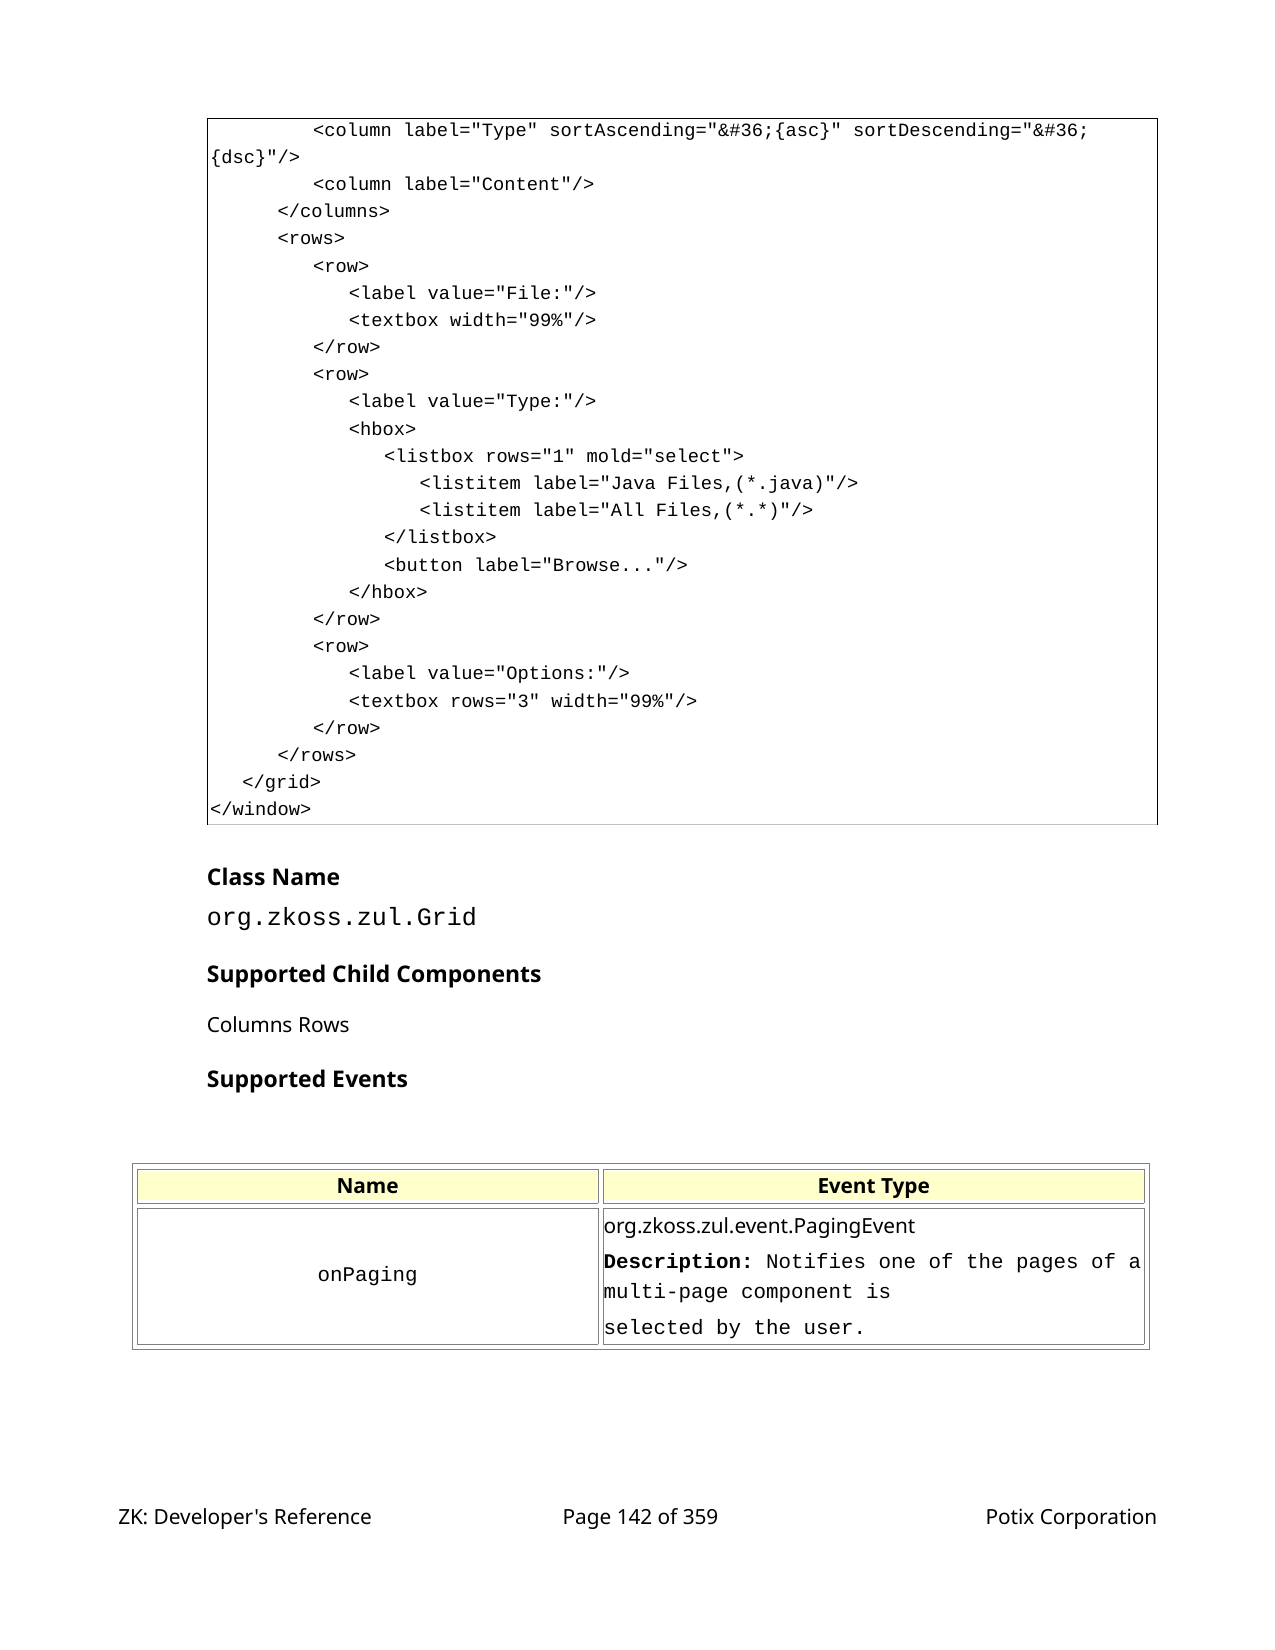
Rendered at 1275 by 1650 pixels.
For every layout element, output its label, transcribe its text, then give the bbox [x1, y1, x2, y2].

text <row> [208, 362, 1157, 386]
text <row> [208, 634, 1157, 658]
text </window> [208, 797, 1157, 824]
text <listbox rows="1" mold="select"> [208, 444, 1157, 468]
table_cell onPaging [134, 1203, 600, 1343]
text <listitem label="Java Files,(*.java)"/> [208, 471, 1157, 495]
text <button label="Browse..."/> [208, 552, 1157, 577]
text </row> [208, 716, 1157, 740]
text <row> [208, 253, 1157, 278]
text <column label="Type" sortAscending="&#36;{asc}" sortDescending="&#36;{dsc}"/> [208, 119, 1157, 169]
text </listbox> [208, 525, 1157, 549]
text <column label="Content"/> [208, 172, 1157, 196]
text </rows> [208, 743, 1157, 767]
text <listitem label="All Files,(*.*)"/> [208, 498, 1157, 522]
text <label value="File:"/> [208, 281, 1157, 305]
subtitle Supported Child Components [207, 958, 1157, 989]
table_header Name [134, 1164, 600, 1203]
text <rows> [208, 226, 1157, 251]
subtitle Class Name [207, 861, 1157, 892]
text org.zkoss.zul.Grid [207, 905, 1157, 933]
table_cell org.zkoss.zul.event.PagingEvent Description: Notifies one of the pages of a multi-page component is selected by the user. [600, 1203, 1147, 1343]
text <label value="Options:"/> [208, 661, 1157, 686]
text </columns> [208, 199, 1157, 223]
text </hbox> [208, 580, 1157, 604]
text <hbox> [208, 417, 1157, 441]
table_header Event Type [600, 1164, 1147, 1203]
text <textbox rows="3" width="99%"/> [208, 688, 1157, 713]
text <textbox width="99%"/> [208, 308, 1157, 332]
text Columns Rows [207, 1010, 1157, 1038]
text </row> [208, 607, 1157, 631]
text </grid> [208, 770, 1157, 794]
text </row> [208, 335, 1157, 359]
text <label value="Type:"/> [208, 389, 1157, 414]
subtitle Supported Events [207, 1063, 1157, 1094]
